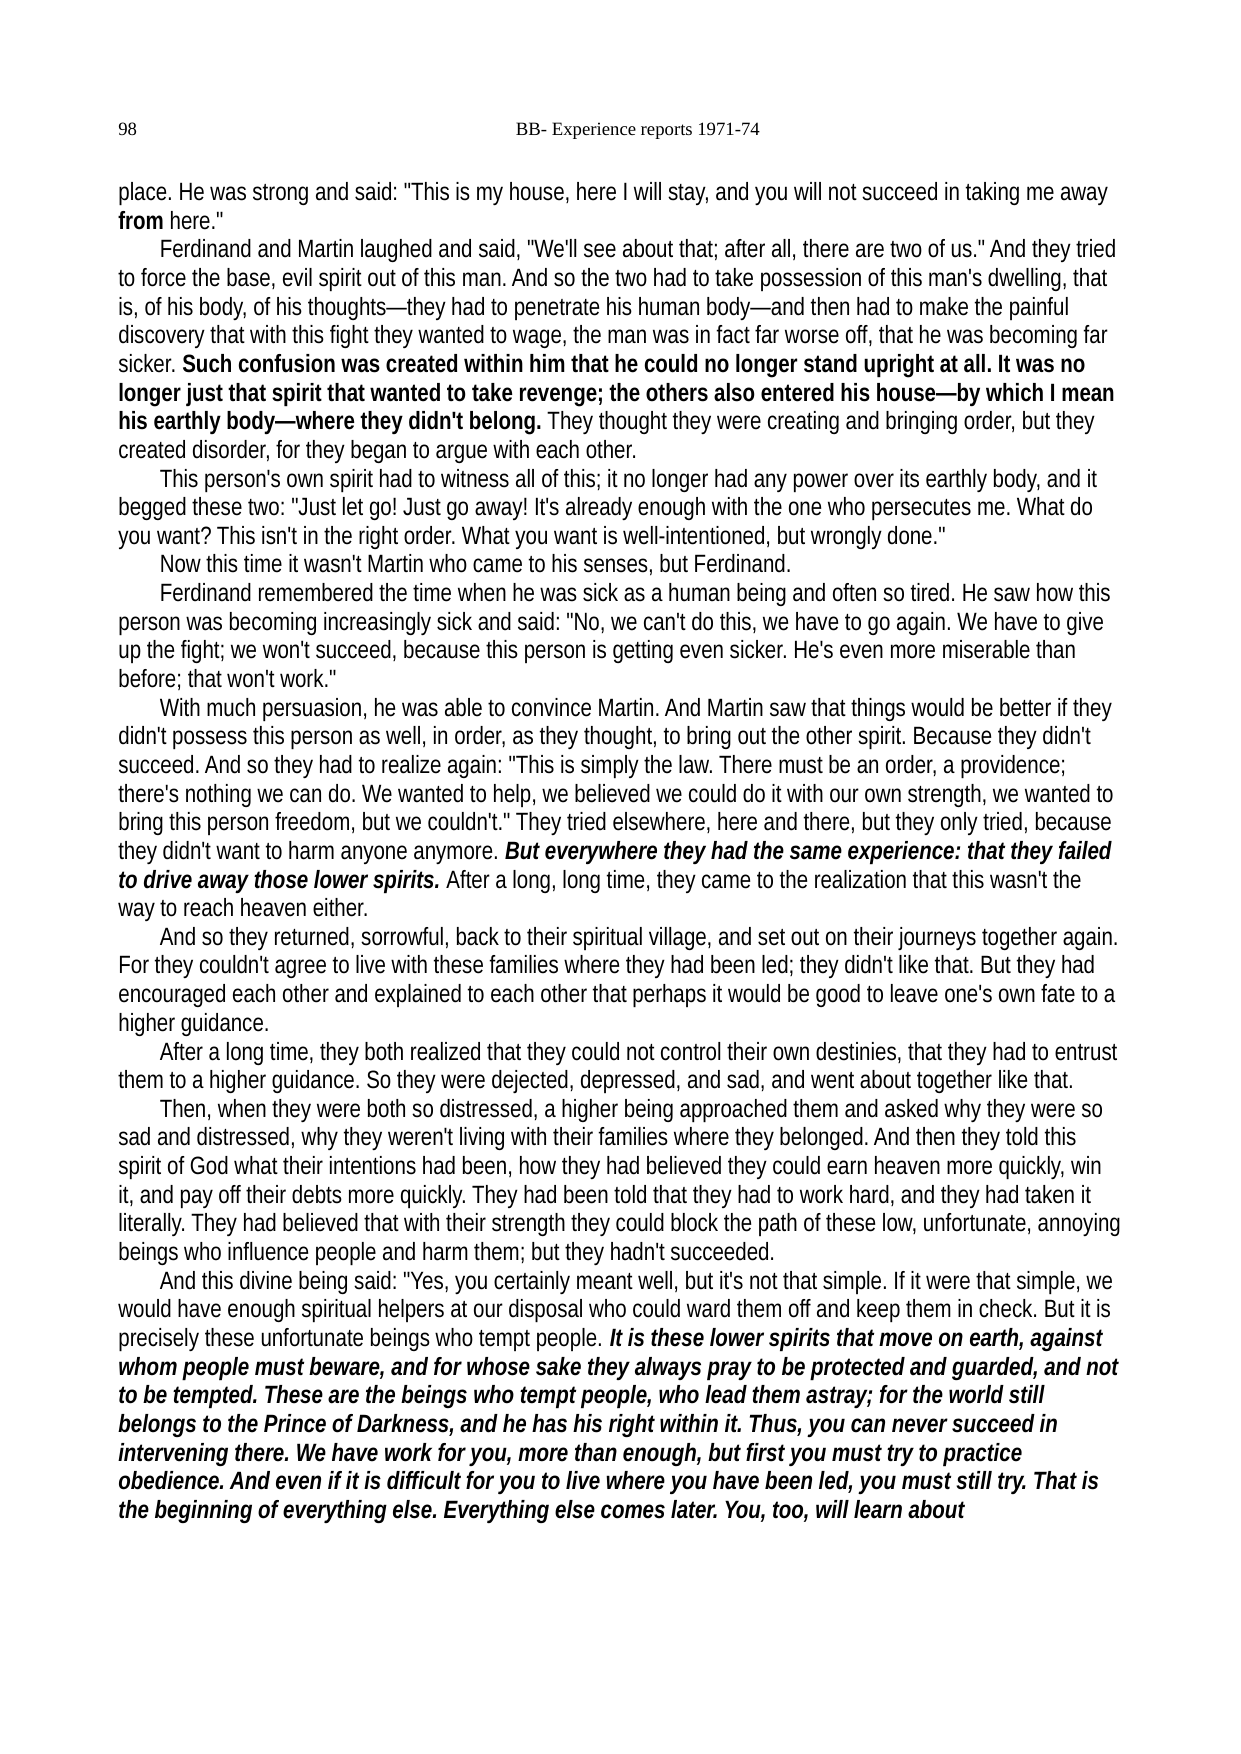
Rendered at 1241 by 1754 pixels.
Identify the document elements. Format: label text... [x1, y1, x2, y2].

text And so they returned, sorrowful, back to their spiritual village, and set out on their journeys together again. For they couldn't agree to live with these families where they had been led; they didn't like that. But they had encouraged each other and explained to each other that perhaps it would be good to leave one's own fate to a higher guidance. [118, 922, 1123, 1036]
text Now this time it wasn't Martin who came to his senses, but Ferdinand. [118, 549, 1123, 578]
text Ferdinand remembered the time when he was sick as a human being and often so tired. He saw how this person was becoming increasingly sick and said: "No, we can't do this, we have to go again. We have to give up the fight; we won't succeed, because this person is getting even sicker. He's even more miserable than before; that won't work." [118, 578, 1123, 693]
text After a long time, they both realized that they could not control their own destinies, that they had to entrust them to a higher guidance. So they were dejected, depressed, and sad, and went about together like that. [118, 1036, 1123, 1094]
text Then, when they were both so distressed, a higher being approached them and asked why they were so sad and distressed, why they weren't living with their families where they belonged. And then they told this spirit of God what their intentions had been, how they had believed they could earn heaven more quickly, win it, and pay off their debts more quickly. They had been told that they had to work hard, and they had taken it literally. They had believed that with their strength they could block the path of these low, unfortunate, annoying beings who influence people and harm them; but they hadn't succeeded. [118, 1094, 1123, 1266]
text This person's own spirit had to witness all of this; it no longer had any power over its earthly body, and it begged these two: "Just let go! Just go away! It's already enough with the one who persecutes me. What do you want? This isn't in the right order. What you want is well-intentioned, but wrongly done." [118, 463, 1123, 549]
text With much persuasion, he was able to convince Martin. And Martin saw that things would be better if they didn't possess this person as well, in order, as they thought, to bring out the other spirit. Because they didn't succeed. And so they had to realize again: "This is simply the law. There must be an order, a providence; there's nothing we can do. We wanted to help, we believed we could do it with our own strength, we wanted to bring this person freedom, but we couldn't." They tried elsewhere, here and there, but they only tried, because they didn't want to harm anyone anymore. But everywhere they had the same experience: that they failed to drive away those lower spirits. After a long, long time, they came to the realization that this wasn't the way to reach heaven either. [118, 693, 1123, 922]
text Ferdinand and Martin laughed and said, "We'll see about that; after all, there are two of us." And they tried to force the base, evil spirit out of this man. And so the two had to take possession of this man's dwelling, that is, of his body, of his thoughts—they had to penetrate his human body—and then had to make the painful discovery that with this fight they wanted to wage, the man was in fact far worse off, that he was becoming far sicker. Such confusion was created within him that he could no longer stand upright at all. It was no longer just that spirit that wanted to take revenge; the others also entered his house—by which I mean his earthly body—where they didn't belong. They thought they were creating and bringing order, but they created disorder, for they began to argue with each other. [118, 234, 1123, 463]
text place. He was strong and said: "This is my house, here I will stay, and you will not succeed in taking me away from here." [118, 177, 1123, 234]
text And this divine being said: "Yes, you certainly meant well, but it's not that simple. If it were that simple, we would have enough spiritual helpers at our disposal who could ward them off and keep them in check. But it is precisely these unfortunate beings who tempt people. It is these lower spirits that move on earth, against whom people must beware, and for whose sake they always pray to be protected and guarded, and not to be tempted. These are the beings who tempt people, who lead them astray; for the world still belongs to the Prince of Darkness, and he has his right within it. Thus, you can never succeed in intervening there. We have work for you, more than enough, but first you must try to practice obedience. And even if it is difficult for you to live where you have been led, you must still try. That is the beginning of everything else. Everything else comes later. You, too, will learn about [118, 1266, 1123, 1523]
